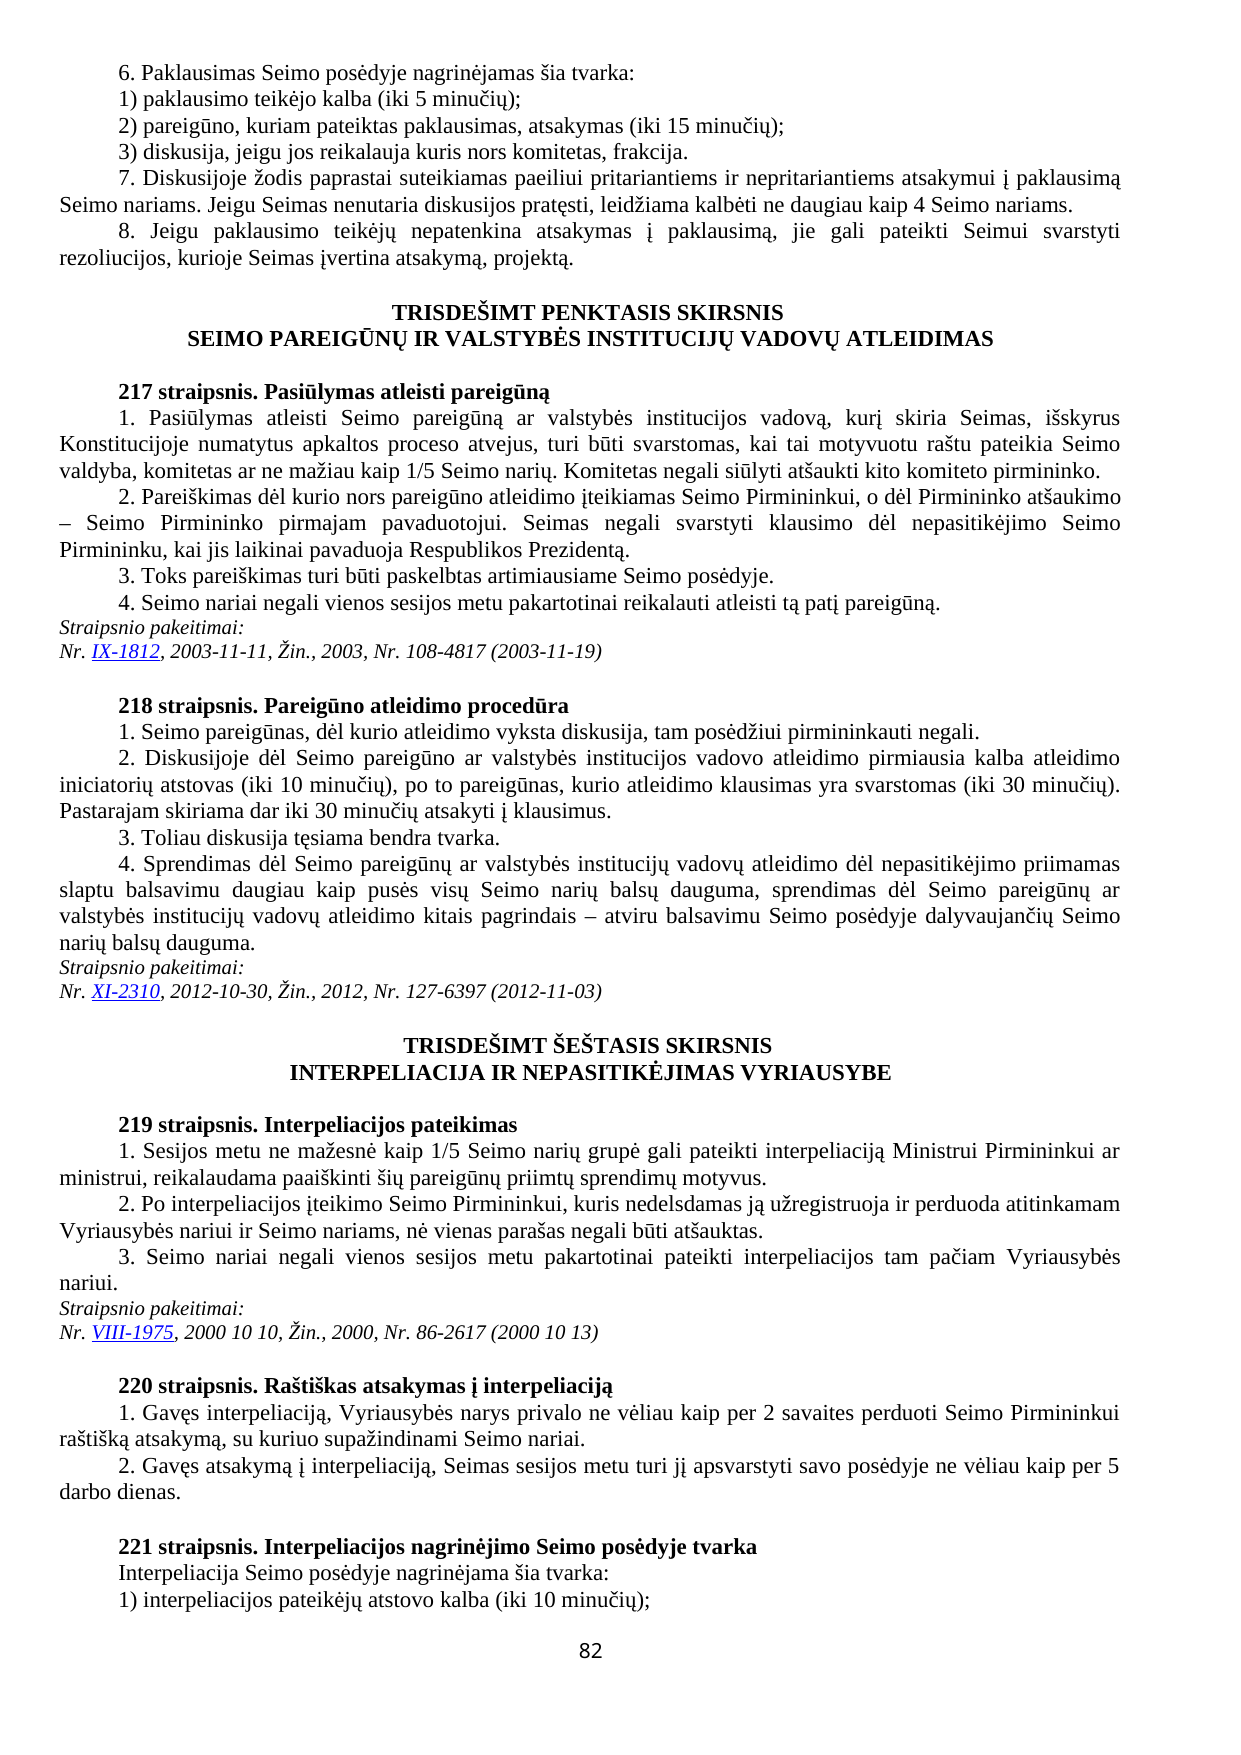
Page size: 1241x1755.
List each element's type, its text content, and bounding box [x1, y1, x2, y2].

text 2. Diskusijoje dėl Seimo pareigūno ar valstybės institucijos vadovo atleidimo pirmiausia kalba atleidimo iniciatorių atstovas (iki 10 minučių), po to pareigūnas, kurio atleidimo klausimas yra svarstomas (iki 30 minučių). Pastarajam skiriama dar iki 30 minučių atsakyti į klausimus. [59, 744, 1122, 823]
text TRISDEŠIMT ŠEŠTASIS SKIRSNIS [59, 1032, 1122, 1058]
text 220 straipsnis. Raštiškas atsakymas į interpeliaciją [59, 1373, 1122, 1399]
text 1. Pasiūlymas atleisti Seimo pareigūną ar valstybės institucijos vadovą, kurį skiria Seimas, išskyrus Konstitucijoje numatytus apkaltos proceso atvejus, turi būti svarstomas, kai tai motyvuotu raštu pateikia Seimo valdyba, komitetas ar ne mažiau kaip 1/5 Seimo narių. Komitetas negali siūlyti atšaukti kito komiteto pirmininko. [59, 404, 1122, 483]
text 1. Gavęs interpeliaciją, Vyriausybės narys privalo ne vėliau kaip per 2 savaites perduoti Seimo Pirmininkui raštišką atsakymą, su kuriuo supažindinami Seimo nariai. [59, 1399, 1122, 1452]
text 3. Seimo nariai negali vienos sesijos metu pakartotinai pateikti interpeliacijos tam pačiam Vyriausybės nariui. [59, 1243, 1122, 1296]
text 1. Sesijos metu ne mažesnė kaip 1/5 Seimo narių grupė gali pateikti interpeliaciją Ministrui Pirmininkui ar ministrui, reikalaudama paaiškinti šių pareigūnų priimtų sprendimų motyvus. [59, 1138, 1122, 1190]
text SEIMO PAREIGŪNŲ IR VALSTYBĖS INSTITUCIJŲ VADOVŲ ATLEIDIMAS [59, 325, 1122, 351]
text Nr. XI-2310, 2012-10-30, Žin., 2012, Nr. 127-6397 (2012-11-03) [59, 979, 1122, 1003]
text 7. Diskusijoje žodis paprastai suteikiamas paeiliui pritariantiems ir nepritariantiems atsakymui į paklausimą Seimo nariams. Jeigu Seimas nenutaria diskusijos pratęsti, leidžiama kalbėti ne daugiau kaip 4 Seimo nariams. [59, 164, 1122, 217]
text 2. Po interpeliacijos įteikimo Seimo Pirmininkui, kuris nedelsdamas ją užregistruoja ir perduoda atitinkamam Vyriausybės nariui ir Seimo nariams, nė vienas parašas negali būti atšauktas. [59, 1190, 1122, 1243]
text Nr. IX-1812, 2003-11-11, Žin., 2003, Nr. 108-4817 (2003-11-19) [59, 639, 1122, 663]
text 217 straipsnis. Pasiūlymas atleisti pareigūną [59, 378, 1122, 404]
text 1. Seimo pareigūnas, dėl kurio atleidimo vyksta diskusija, tam posėdžiui pirmininkauti negali. [59, 718, 1122, 744]
text 2. Gavęs atsakymą į interpeliaciją, Seimas sesijos metu turi jį apsvarstyti savo posėdyje ne vėliau kaip per 5 darbo dienas. [59, 1452, 1122, 1504]
text Nr. VIII-1975, 2000 10 10, Žin., 2000, Nr. 86-2617 (2000 10 13) [59, 1320, 1122, 1344]
text TRISDEŠIMT PENKTASIS SKIRSNIS [59, 299, 1122, 325]
text 2) pareigūno, kuriam pateiktas paklausimas, atsakymas (iki 15 minučių); [59, 112, 1122, 138]
text 221 straipsnis. Interpeliacijos nagrinėjimo Seimo posėdyje tvarka [59, 1533, 1122, 1559]
text Straipsnio pakeitimai: [59, 615, 1122, 639]
text 4. Sprendimas dėl Seimo pareigūnų ar valstybės institucijų vadovų atleidimo dėl nepasitikėjimo priimamas slaptu balsavimu daugiau kaip pusės visų Seimo narių balsų dauguma, sprendimas dėl Seimo pareigūnų ar valstybės institucijų vadovų atleidimo kitais pagrindais – atviru balsavimu Seimo posėdyje dalyvaujančių Seimo narių balsų dauguma. [59, 850, 1122, 955]
text 1) interpeliacijos pateikėjų atstovo kalba (iki 10 minučių); [59, 1586, 1122, 1612]
text 2. Pareiškimas dėl kurio nors pareigūno atleidimo įteikiamas Seimo Pirmininkui, o dėl Pirmininko atšaukimo – Seimo Pirmininko pirmajam pavaduotojui. Seimas negali svarstyti klausimo dėl nepasitikėjimo Seimo Pirmininku, kai jis laikinai pavaduoja Respublikos Prezidentą. [59, 483, 1122, 562]
text Straipsnio pakeitimai: [59, 955, 1122, 979]
text 6. Paklausimas Seimo posėdyje nagrinėjamas šia tvarka: [59, 59, 1122, 85]
text 218 straipsnis. Pareigūno atleidimo procedūra [59, 692, 1122, 718]
text Interpeliacija Seimo posėdyje nagrinėjama šia tvarka: [59, 1559, 1122, 1586]
text Straipsnio pakeitimai: [59, 1296, 1122, 1320]
text 3) diskusija, jeigu jos reikalauja kuris nors komitetas, frakcija. [59, 138, 1122, 164]
text 1) paklausimo teikėjo kalba (iki 5 minučių); [59, 85, 1122, 112]
text 3. Toliau diskusija tęsiama bendra tvarka. [59, 823, 1122, 850]
text 3. Toks pareiškimas turi būti paskelbtas artimiausiame Seimo posėdyje. [59, 562, 1122, 588]
text INTERPELIACIJA IR NEPASITIKĖJIMAS VYRIAUSYBE [59, 1058, 1122, 1085]
text 4. Seimo nariai negali vienos sesijos metu pakartotinai reikalauti atleisti tą patį pareigūną. [59, 588, 1122, 615]
text 8. Jeigu paklausimo teikėjų nepatenkina atsakymas į paklausimą, jie gali pateikti Seimui svarstyti rezoliucijos, kurioje Seimas įvertina atsakymą, projektą. [59, 217, 1122, 270]
text 219 straipsnis. Interpeliacijos pateikimas [59, 1111, 1122, 1138]
